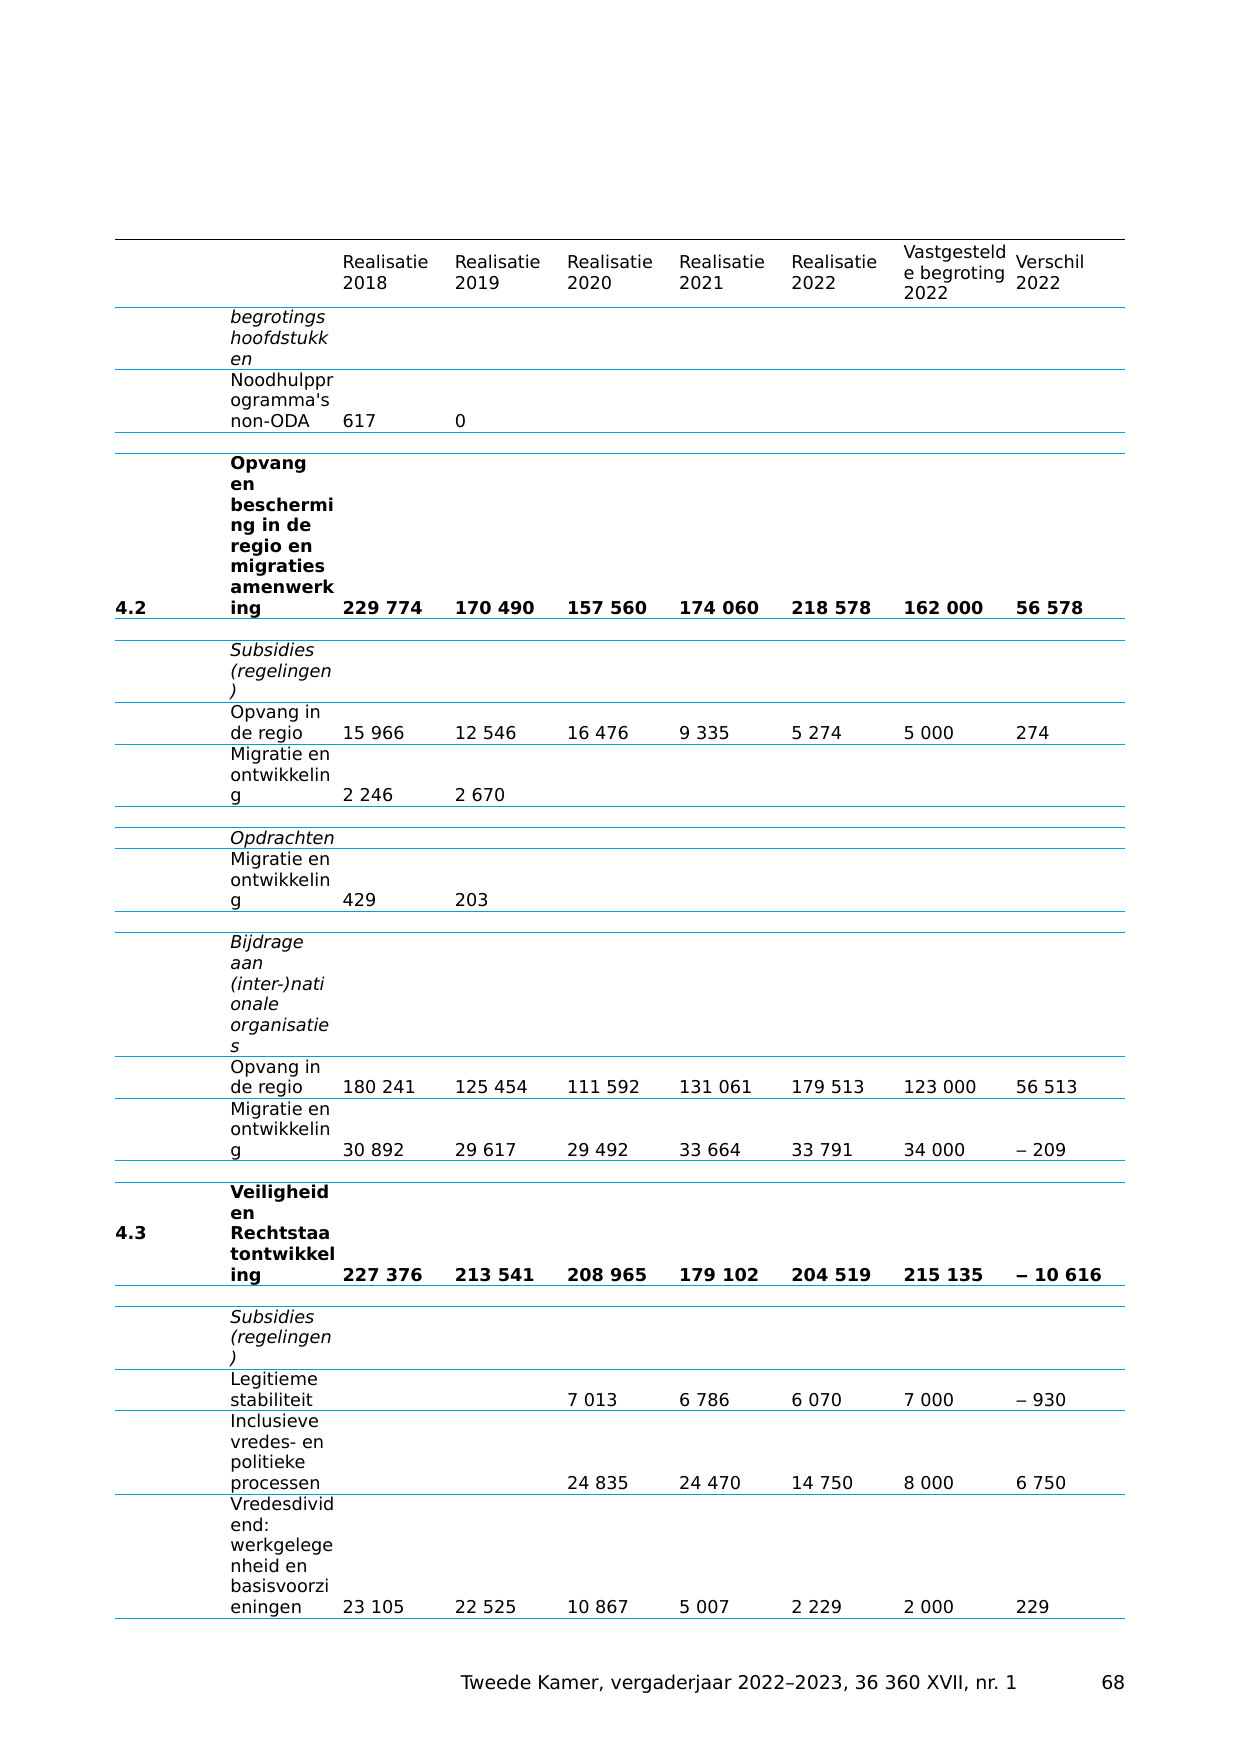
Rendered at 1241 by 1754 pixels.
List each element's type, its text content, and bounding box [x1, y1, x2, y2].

table_cell [900, 745, 1013, 806]
table_cell [452, 828, 564, 848]
table_cell Realisatie 2019 [452, 240, 564, 307]
table_cell 229 [1013, 1495, 1125, 1618]
table_cell 123 000 [900, 1057, 1013, 1098]
table_cell [115, 1161, 227, 1181]
table_cell [788, 912, 900, 932]
table_cell 111 592 [564, 1057, 676, 1098]
table_cell [452, 619, 564, 639]
table_cell 29 617 [452, 1099, 564, 1160]
table_cell [676, 370, 788, 432]
table_cell 274 [1013, 703, 1125, 744]
table_cell [115, 240, 227, 307]
table_cell 33 664 [676, 1099, 788, 1160]
table_cell [1013, 745, 1125, 806]
table_cell 157 560 [564, 454, 676, 618]
table_cell [1013, 433, 1125, 453]
table_cell [115, 745, 227, 806]
table_cell [340, 1307, 452, 1369]
table_cell Realisatie 2018 [340, 240, 452, 307]
table_cell [788, 619, 900, 639]
table_cell Veiligheid en Rechtstaatontwikkeling [227, 1183, 339, 1285]
table_cell 0 [452, 370, 564, 432]
table_cell [227, 433, 339, 453]
table_cell 10 867 [564, 1495, 676, 1618]
table_cell [452, 1411, 564, 1493]
table_cell 5 274 [788, 703, 900, 744]
table_cell 213 541 [452, 1183, 564, 1285]
table_cell Realisatie 2021 [676, 240, 788, 307]
table_cell [115, 1286, 227, 1306]
table_cell 15 966 [340, 703, 452, 744]
table_cell [900, 308, 1013, 369]
table_cell 208 965 [564, 1183, 676, 1285]
table_cell [1013, 1286, 1125, 1306]
table_cell [676, 807, 788, 827]
table_cell [564, 433, 676, 453]
table_cell [340, 619, 452, 639]
table_cell 14 750 [788, 1411, 900, 1493]
table_cell [452, 1370, 564, 1410]
table_cell [788, 641, 900, 702]
table_cell 125 454 [452, 1057, 564, 1098]
table_cell [340, 308, 452, 369]
table_cell 5 000 [900, 703, 1013, 744]
table_cell [788, 745, 900, 806]
table_cell ‒ 209 [1013, 1099, 1125, 1160]
table_cell Migratie en ontwikkeling [227, 745, 339, 806]
table_cell [564, 828, 676, 848]
table_cell [1013, 828, 1125, 848]
table_cell 12 546 [452, 703, 564, 744]
table_cell Realisatie 2020 [564, 240, 676, 307]
table_cell Subsidies (regelingen) [227, 641, 339, 702]
table_cell [340, 1286, 452, 1306]
table_cell 30 892 [340, 1099, 452, 1160]
table_cell [788, 807, 900, 827]
table_cell Bijdrage aan (inter-)nationale organisaties [227, 933, 339, 1056]
table_cell [227, 1286, 339, 1306]
table_cell 16 476 [564, 703, 676, 744]
table_cell [564, 933, 676, 1056]
table_cell ‒ 930 [1013, 1370, 1125, 1410]
table_cell [1013, 1307, 1125, 1369]
table_cell [115, 912, 227, 932]
table_cell Migratie en ontwikkeling [227, 849, 339, 911]
table_cell 7 000 [900, 1370, 1013, 1410]
table_cell [564, 1161, 676, 1181]
table_cell [564, 619, 676, 639]
table_cell Vredesdividend: werkgelegenheid en basisvoorzieningen [227, 1495, 339, 1618]
table_cell Realisatie 2022 [788, 240, 900, 307]
table_cell [227, 807, 339, 827]
table_cell [676, 745, 788, 806]
table_cell [1013, 370, 1125, 432]
table_cell 203 [452, 849, 564, 911]
table_cell [564, 641, 676, 702]
table_cell [115, 308, 227, 369]
table_cell [676, 433, 788, 453]
table_cell 9 335 [676, 703, 788, 744]
table_cell [227, 1161, 339, 1181]
table_cell 174 060 [676, 454, 788, 618]
table_cell 22 525 [452, 1495, 564, 1618]
table_cell [676, 912, 788, 932]
table_cell [900, 619, 1013, 639]
table_cell [115, 1370, 227, 1410]
table_cell [227, 912, 339, 932]
table_cell [564, 745, 676, 806]
table_cell [900, 1286, 1013, 1306]
table_cell 5 007 [676, 1495, 788, 1618]
table_cell 56 578 [1013, 454, 1125, 618]
table_cell Noodhulpprogramma's non-ODA [227, 370, 339, 432]
table_cell [676, 1161, 788, 1181]
table_cell Migratie en ontwikkeling [227, 1099, 339, 1160]
table_cell [900, 433, 1013, 453]
table_cell [1013, 807, 1125, 827]
table_cell [1013, 1161, 1125, 1181]
table_cell [115, 1099, 227, 1160]
table_cell [115, 433, 227, 453]
table_cell [452, 308, 564, 369]
table_cell [1013, 641, 1125, 702]
table_cell [340, 828, 452, 848]
table_cell [676, 1286, 788, 1306]
table_cell [340, 641, 452, 702]
table_cell 56 513 [1013, 1057, 1125, 1098]
table_cell [788, 933, 900, 1056]
table_cell [564, 370, 676, 432]
table_cell [1013, 619, 1125, 639]
table_cell 33 791 [788, 1099, 900, 1160]
table_cell begrotingshoofdstukken [227, 308, 339, 369]
table_cell 24 835 [564, 1411, 676, 1493]
table_cell 218 578 [788, 454, 900, 618]
table_cell [452, 933, 564, 1056]
table_cell 6 750 [1013, 1411, 1125, 1493]
table_cell 227 376 [340, 1183, 452, 1285]
table_cell [115, 370, 227, 432]
table_cell Opvang in de regio [227, 703, 339, 744]
table_cell [227, 240, 339, 307]
table_cell 24 470 [676, 1411, 788, 1493]
table_cell [115, 1057, 227, 1098]
table_cell Opdrachten [227, 828, 339, 848]
table_cell [452, 433, 564, 453]
table_cell [452, 1307, 564, 1369]
table_cell [676, 849, 788, 911]
table_cell [115, 807, 227, 827]
table_cell 7 013 [564, 1370, 676, 1410]
table_cell [788, 849, 900, 911]
table_cell 8 000 [900, 1411, 1013, 1493]
table_cell [564, 849, 676, 911]
table_cell [452, 1161, 564, 1181]
table_cell [115, 703, 227, 744]
table_cell [676, 641, 788, 702]
table_cell 179 102 [676, 1183, 788, 1285]
table_cell [340, 1411, 452, 1493]
table_cell [452, 912, 564, 932]
table_cell [676, 308, 788, 369]
table_cell ‒ 10 616 [1013, 1183, 1125, 1285]
table_cell Inclusieve vredes- en politieke processen [227, 1411, 339, 1493]
table_cell [900, 807, 1013, 827]
table_cell [676, 933, 788, 1056]
table_cell 2 246 [340, 745, 452, 806]
table_cell 179 513 [788, 1057, 900, 1098]
table_cell 4.2 [115, 454, 227, 618]
table_cell 162 000 [900, 454, 1013, 618]
table_cell 617 [340, 370, 452, 432]
table_cell [676, 828, 788, 848]
table_cell [452, 1286, 564, 1306]
table_cell 4.3 [115, 1183, 227, 1285]
table_cell [115, 1411, 227, 1493]
table_cell [788, 433, 900, 453]
table_cell [340, 933, 452, 1056]
table_cell [115, 828, 227, 848]
table_header Tabel 13 Budgettaire gevolgen van beleidsartikel 4 Vrede, veiligheid en duurzame ontwikkeling (Bedragen x € 1.000) [115, 191, 1125, 239]
table_cell [788, 1286, 900, 1306]
table_cell Legitieme stabiliteit [227, 1370, 339, 1410]
table_cell [900, 641, 1013, 702]
table_cell Opvang in de regio [227, 1057, 339, 1098]
table_cell Vastgestelde begroting 2022 [900, 240, 1013, 307]
table_cell [564, 1286, 676, 1306]
table_cell 170 490 [452, 454, 564, 618]
table_cell 204 519 [788, 1183, 900, 1285]
table_cell 2 229 [788, 1495, 900, 1618]
table_cell 34 000 [900, 1099, 1013, 1160]
table_cell [900, 912, 1013, 932]
table_cell [900, 828, 1013, 848]
table_cell [564, 308, 676, 369]
table_cell [340, 1161, 452, 1181]
table_cell 180 241 [340, 1057, 452, 1098]
table_cell [900, 370, 1013, 432]
table_cell Opvang en bescherming in de regio en migratiesamenwerking [227, 454, 339, 618]
table_cell 6 786 [676, 1370, 788, 1410]
table_cell [227, 619, 339, 639]
table_cell [115, 641, 227, 702]
table_cell [452, 807, 564, 827]
table_cell [115, 849, 227, 911]
table_cell 229 774 [340, 454, 452, 618]
table_cell Verschil 2022 [1013, 240, 1125, 307]
table_cell [900, 849, 1013, 911]
table_cell [676, 1307, 788, 1369]
table_cell [340, 807, 452, 827]
table_cell [676, 619, 788, 639]
table_cell [788, 1161, 900, 1181]
table_cell [340, 912, 452, 932]
table_cell [115, 619, 227, 639]
table_cell [564, 912, 676, 932]
table_cell [788, 828, 900, 848]
table_cell [900, 1161, 1013, 1181]
table_cell [1013, 308, 1125, 369]
table_cell [788, 1307, 900, 1369]
table_cell 215 135 [900, 1183, 1013, 1285]
table_cell [788, 308, 900, 369]
table_cell 2 670 [452, 745, 564, 806]
table_cell [340, 433, 452, 453]
table_cell [340, 1370, 452, 1410]
table_cell [452, 641, 564, 702]
table_cell 2 000 [900, 1495, 1013, 1618]
table_cell 29 492 [564, 1099, 676, 1160]
table_cell Subsidies (regelingen) [227, 1307, 339, 1369]
table_cell [564, 807, 676, 827]
table_cell [1013, 933, 1125, 1056]
table_cell 23 105 [340, 1495, 452, 1618]
table_cell [115, 933, 227, 1056]
table_cell 429 [340, 849, 452, 911]
table_cell [115, 1495, 227, 1618]
table_cell [900, 1307, 1013, 1369]
table_cell [115, 1307, 227, 1369]
table_cell 131 061 [676, 1057, 788, 1098]
table_cell [1013, 912, 1125, 932]
table_cell 6 070 [788, 1370, 900, 1410]
table_cell [564, 1307, 676, 1369]
table_cell [788, 370, 900, 432]
table_cell [1013, 849, 1125, 911]
table_cell [900, 933, 1013, 1056]
